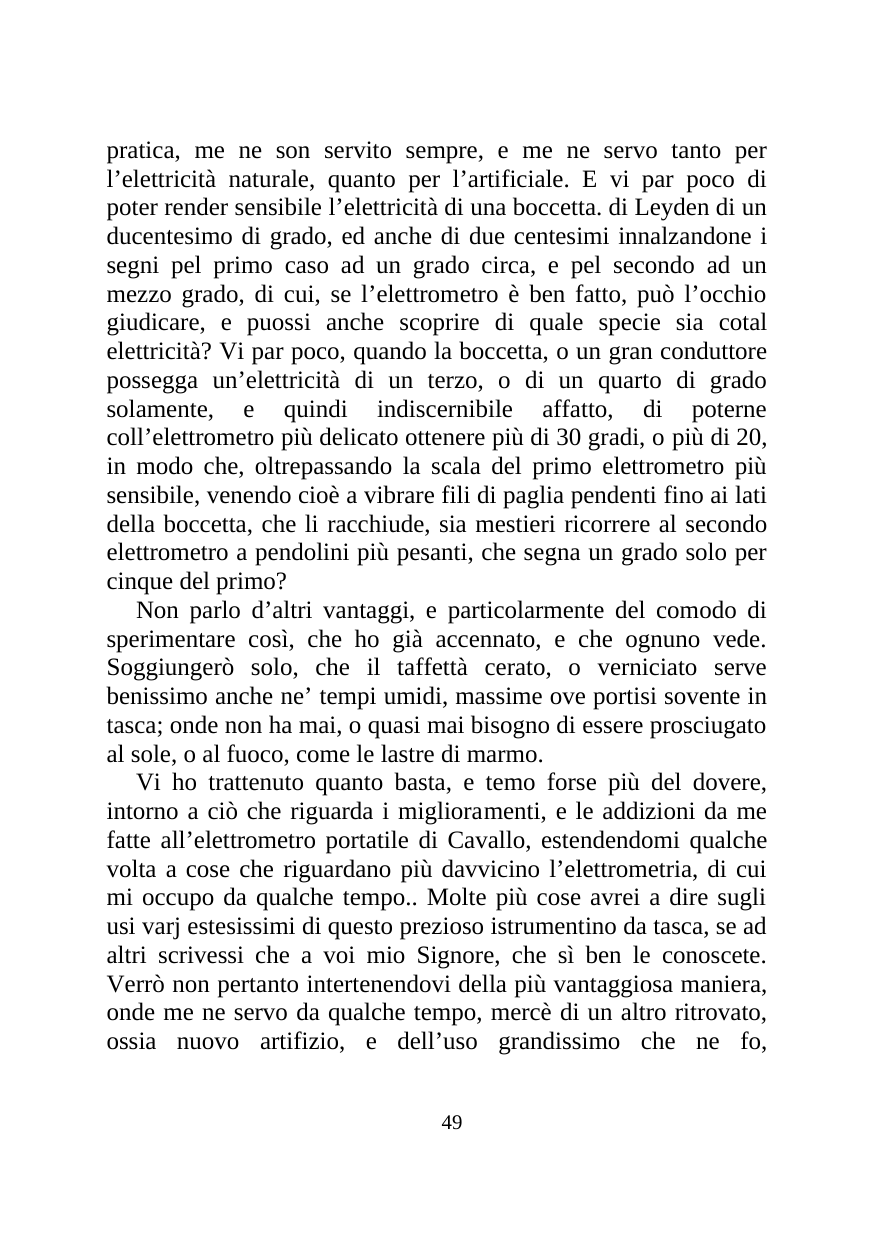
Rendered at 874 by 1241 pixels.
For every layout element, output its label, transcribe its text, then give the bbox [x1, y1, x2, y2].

text Vi ho trattenuto quanto basta, e temo forse più del dovere, intorno a ciò che riguarda i migliora­menti, e le addizioni da me fatte all’elettrometro portatile di Cavallo, estendendomi qualche volta a cose che riguardano più davvicino l’elettrometria, di cui mi occupo da qualche tempo.. Molte più cose avrei a dire sugli usi varj estesissimi di questo prezioso istrumentino da tasca, se ad altri scrivessi che a voi mio Signore, che sì ben le conoscete. Verrò non pertanto intertenendovi della più vantaggiosa maniera, onde me ne servo da qualche tempo, mercè di un altro ritrovato, ossia nuovo artifizio, e dell’uso grandissimo che ne fo, [106, 767, 768, 1055]
text pratica, me ne son servito sempre, e me ne servo tanto per l’elettricità naturale, quanto per l’artificiale. E vi par poco di poter render sensibile l’elettricità di una boccetta. di Leyden di un ducentesimo di grado, ed anche di due centesimi innalzandone i segni pel primo caso ad un grado circa, e pel secondo ad un mezzo grado, di cui, se l’elettrometro è ben fatto, può l’occhio giudicare, e puossi anche scoprire di quale specie sia cotal elettricità? Vi par poco, quando la boccetta, o un gran conduttore possegga un’elettricità di un terzo, o di un quarto di grado solamente, e quindi indiscernibile affatto, di poterne coll’elettrometro più delicato ottenere più di 30 gradi, o più di 20, in modo che, oltrepassando la scala del primo elettrometro più sensibile, venendo cioè a vibrare fili di paglia pendenti fino ai lati della boccetta, che li racchiude, sia mestieri ricorrere al secondo elettrometro a pendolini più pesanti, che segna un grado solo per cinque del primo? [106, 135, 768, 595]
text Non parlo d’altri vantaggi, e particolarmente del comodo di sperimentare così, che ho già accennato, e che ognuno vede. Soggiungerò solo, che il taffettà cerato, o verniciato serve benissimo anche ne’ tempi umidi, massime ove portisi sovente in tasca; onde non ha mai, o quasi mai bisogno di essere prosciugato al sole, o al fuoco, come le lastre di marmo. [106, 595, 768, 767]
